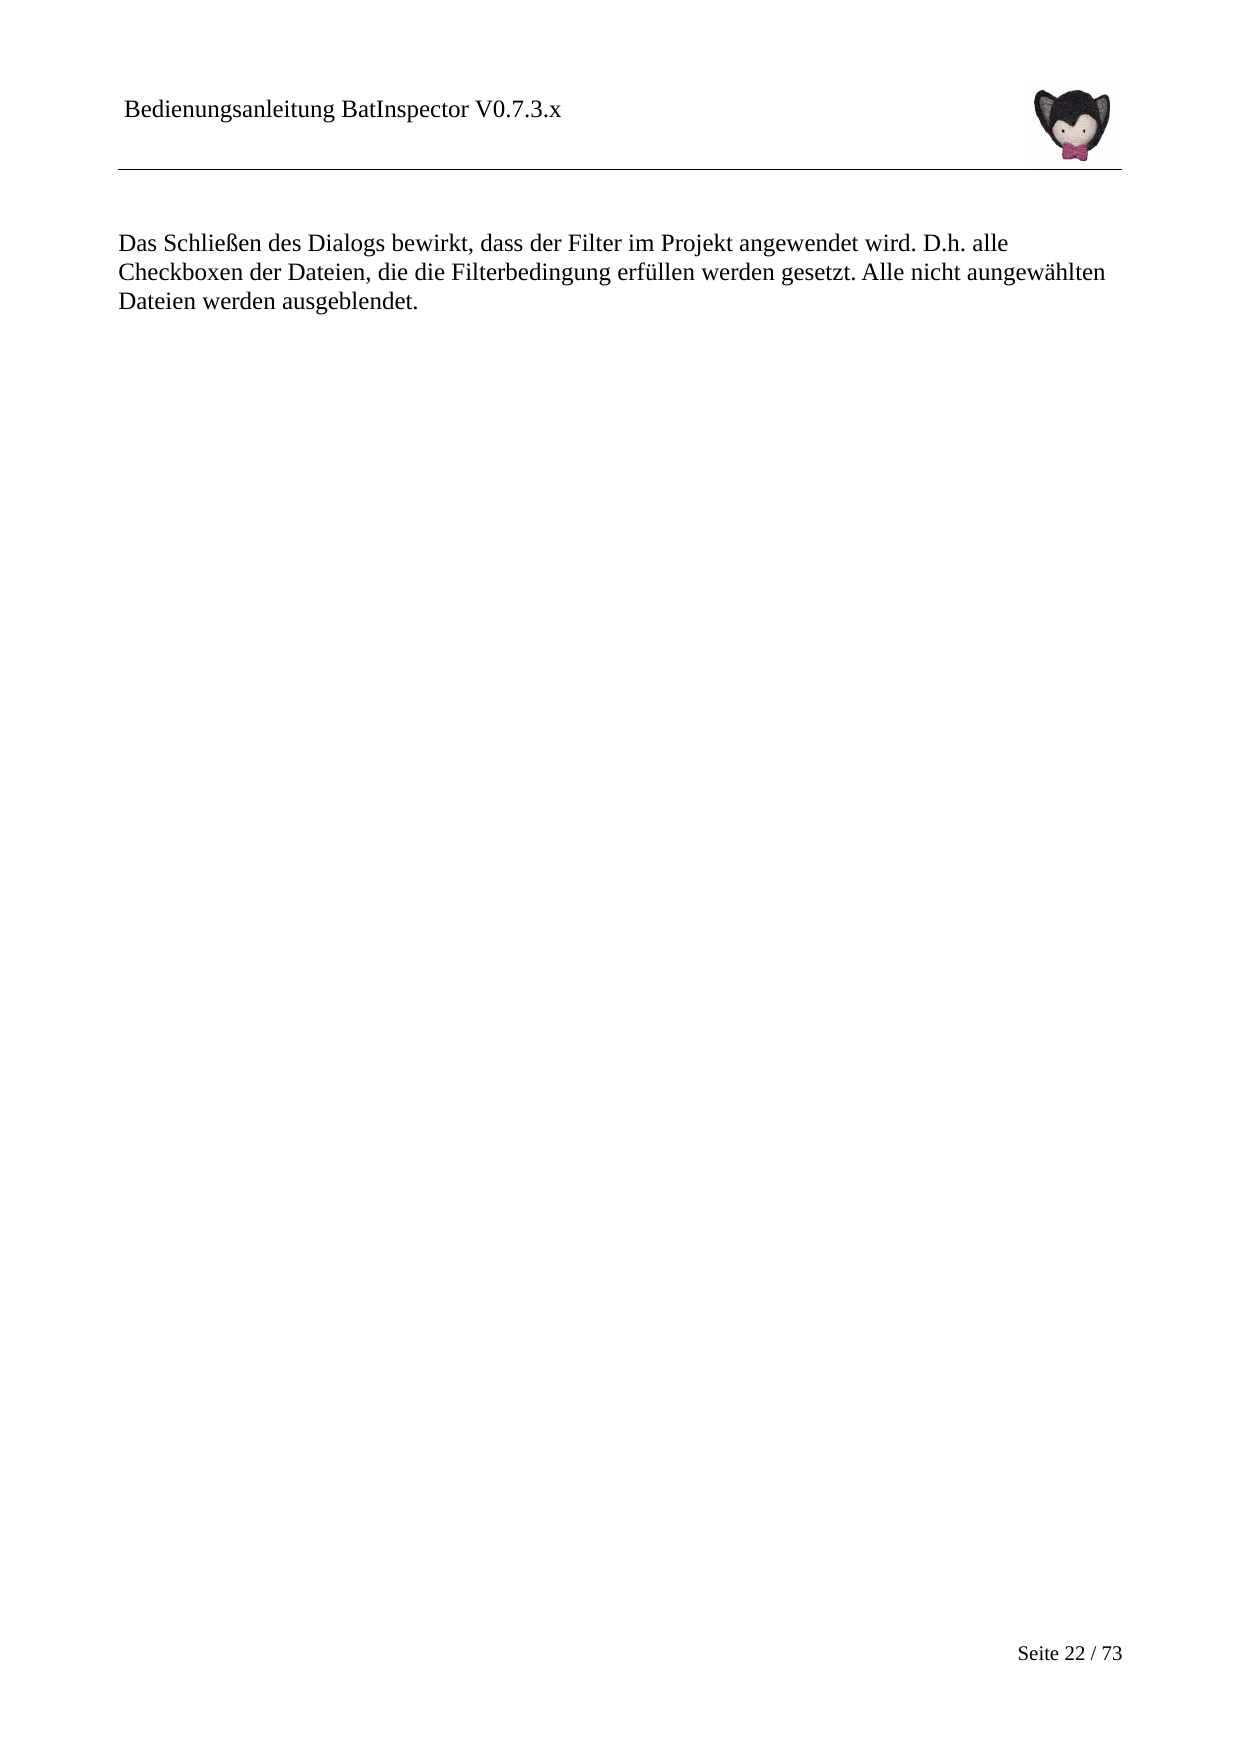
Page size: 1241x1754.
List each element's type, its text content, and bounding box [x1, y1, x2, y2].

picture [1030, 80, 1119, 169]
text Das Schließen des Dialogs bewirkt, dass der Filter im Projekt angewendet wird. D.h. alle Checkboxen der Dateien, die die Filterbedingung erfüllen werden gesetzt. Alle nicht aungewählten Dateien werden ausgeblendet. [118, 228, 1122, 314]
